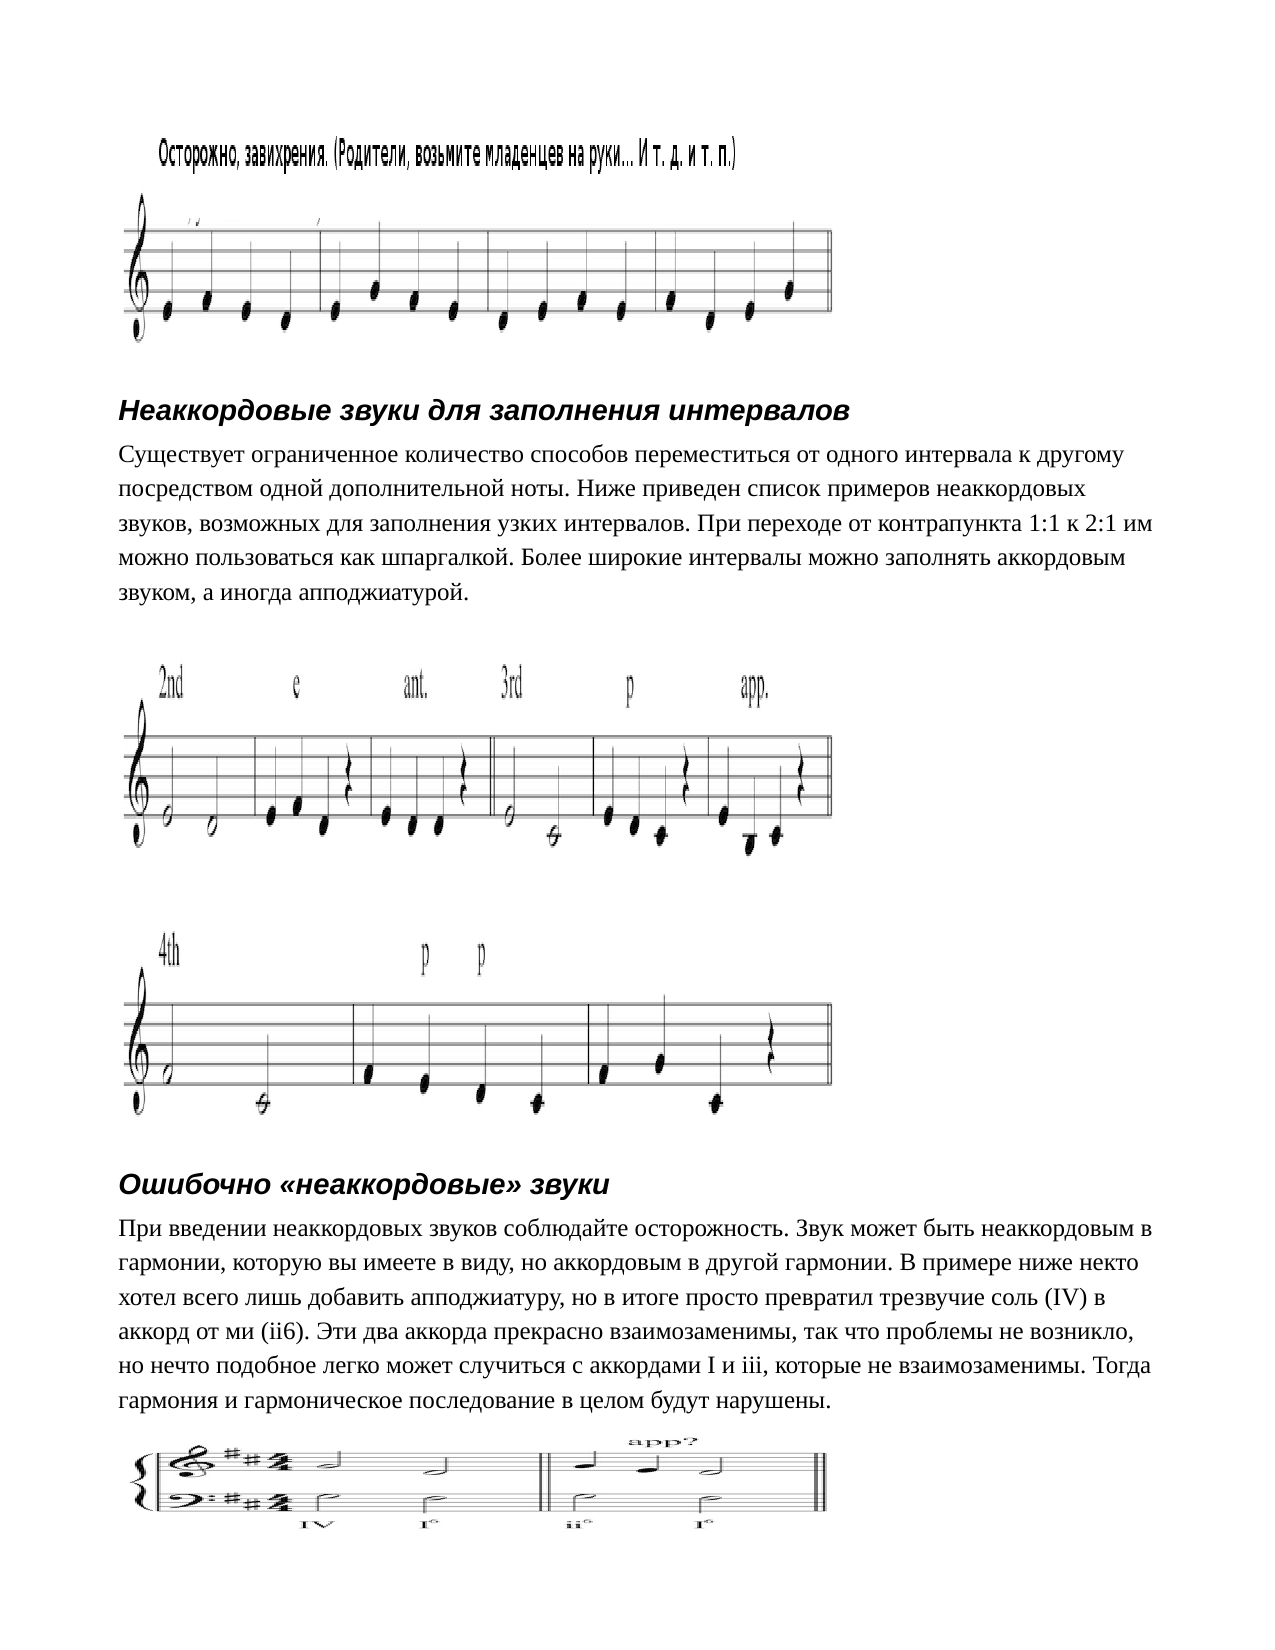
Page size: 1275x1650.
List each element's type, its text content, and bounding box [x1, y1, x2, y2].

subtitle Неаккордовые звуки для заполнения интервалов [118, 393, 1157, 426]
picture [118, 1434, 836, 1531]
picture [118, 118, 836, 355]
text При введении неаккордовых звуков соблюдайте осторожность. Звук может быть неаккордовым в гармонии, которую вы имеете в виду, но аккордовым в другой гармонии. В примере ниже некто хотел всего лишь добавить апподжиатуру, но в итоге просто превратил трезвучие соль (IV) в аккорд от ми (ii6). Эти два аккорда прекрасно взаимозаменимы, так что проблемы не возникло, но нечто подобное легко может случиться с аккордами I и iii, которые не взаимозаменимы. Тогда гармония и гармоническое последование в целом будут нарушены. [118, 1213, 1157, 1414]
subtitle Ошибочно «неаккордовые» звуки [118, 1167, 1157, 1200]
text Существует ограниченное количество способов переместиться от одного интервала к другому посредством одной дополнительной ноты. Ниже приведен список примеров неаккордовых звуков, возможных для заполнения узких интервалов. При переходе от контрапункта 1:1 к 2:1 им можно пользоваться как шпаргалкой. Более широкие интервалы можно заполнять аккордовым звуком, а иногда апподжиатурой. [118, 439, 1157, 605]
picture [118, 650, 836, 1130]
